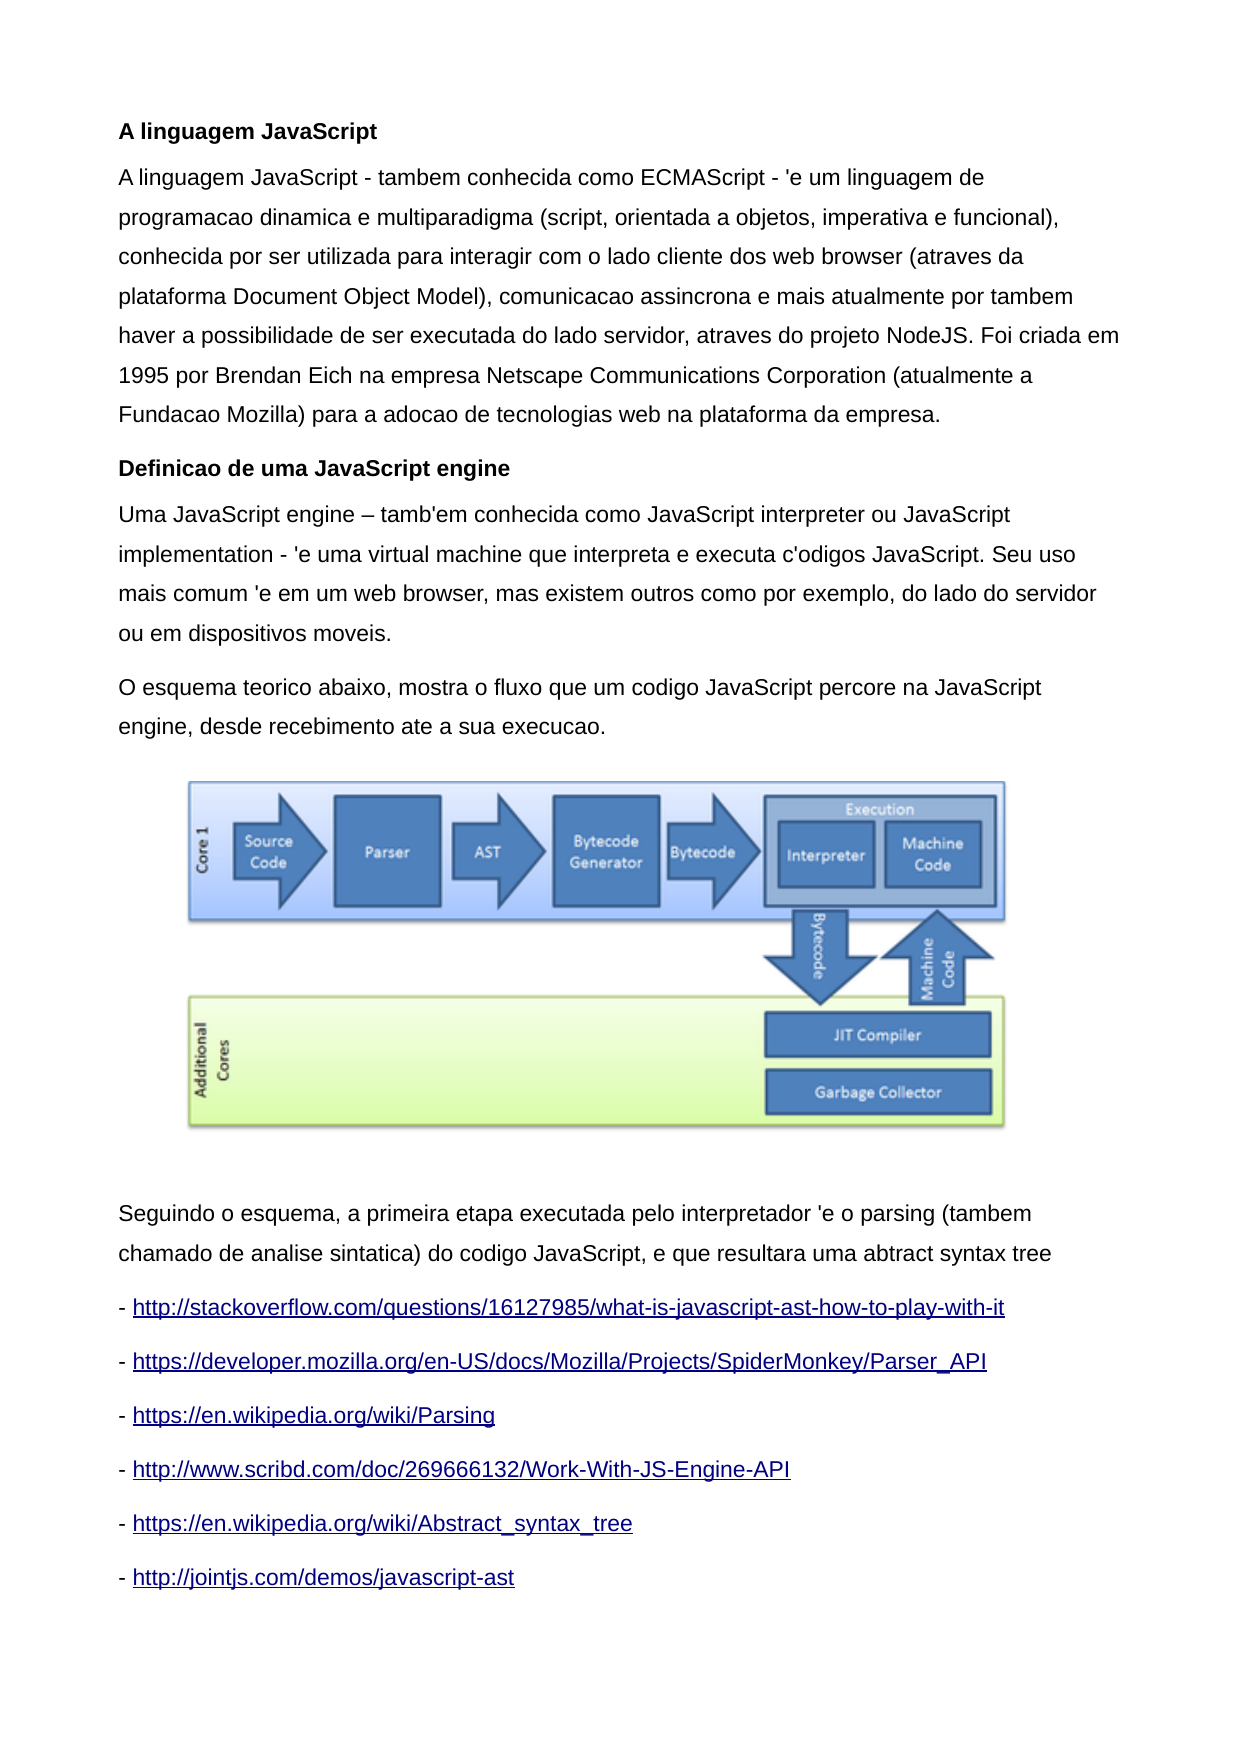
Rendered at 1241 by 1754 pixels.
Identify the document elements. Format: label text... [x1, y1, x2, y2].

text - https://en.wikipedia.org/wiki/Parsing [118, 1402, 1122, 1428]
text Definicao de uma JavaScript engine [118, 455, 1122, 482]
text A linguagem JavaScript [118, 118, 1122, 144]
picture [185, 781, 1009, 1133]
text - http://stackoverflow.com/questions/16127985/what-is-javascript-ast-how-to-play-with-it [118, 1293, 1122, 1320]
text Seguindo o esquema, a primeira etapa executada pelo interpretador 'e o parsing (tambem chamado de analise sintatica) do codigo JavaScript, e que resultara uma abtract syntax tree [118, 1200, 1122, 1266]
text - https://en.wikipedia.org/wiki/Abstract_syntax_tree [118, 1510, 1122, 1536]
text O esquema teorico abaixo, mostra o fluxo que um codigo JavaScript percore na JavaScript engine, desde recebimento ate a sua execucao. [118, 674, 1122, 740]
text Uma JavaScript engine – tamb'em conhecida como JavaScript interpreter ou JavaScript implementation - 'e uma virtual machine que interpreta e executa c'odigos JavaScript. Seu uso mais comum 'e em um web browser, mas existem outros como por exemplo, do lado do servidor ou em dispositivos moveis. [118, 501, 1122, 646]
text - http://www.scribd.com/doc/269666132/Work-With-JS-Engine-API [118, 1456, 1122, 1482]
text - http://jointjs.com/demos/javascript-ast [118, 1564, 1122, 1590]
text A linguagem JavaScript - tambem conhecida como ECMAScript - 'e um linguagem de programacao dinamica e multiparadigma (script, orientada a objetos, imperativa e funcional), conhecida por ser utilizada para interagir com o lado cliente dos web browser (atraves da plataforma Document Object Model), comunicacao assincrona e mais atualmente por tambem haver a possibilidade de ser executada do lado servidor, atraves do projeto NodeJS. Foi criada em 1995 por Brendan Eich na empresa Netscape Communications Corporation (atualmente a Fundacao Mozilla) para a adocao de tecnologias web na plataforma da empresa. [118, 164, 1122, 427]
text - https://developer.mozilla.org/en-US/docs/Mozilla/Projects/SpiderMonkey/Parser_API [118, 1348, 1122, 1374]
